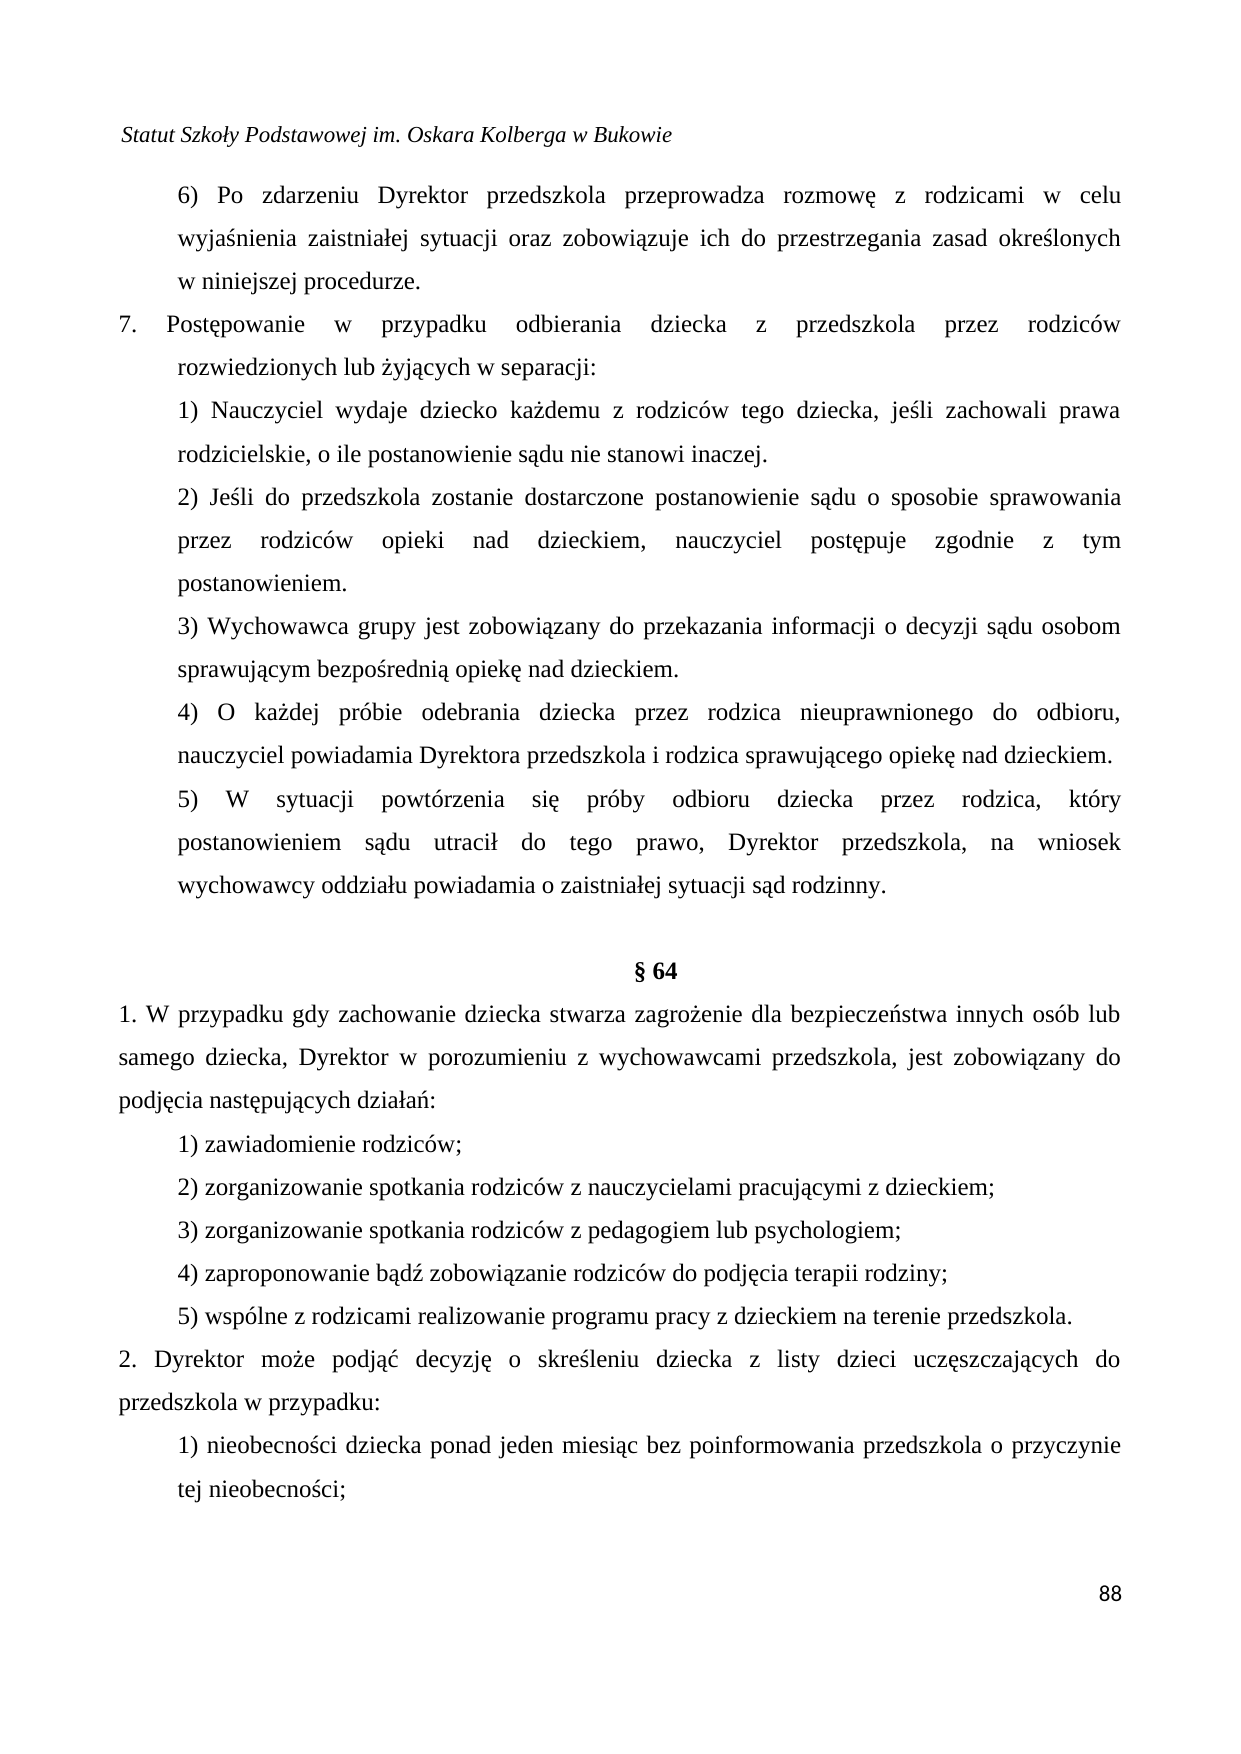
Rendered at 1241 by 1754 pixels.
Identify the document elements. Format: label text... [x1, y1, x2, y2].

text 1) nieobecności dziecka ponad jeden miesiąc bez poinformowania przedszkola o przyczynie tej nieobecności; [177, 1431, 1122, 1502]
text 4) O każdej próbie odebrania dziecka przez rodzica nieuprawnionego do odbioru, nauczyciel powiadamia Dyrektora przedszkola i rodzica sprawującego opiekę nad dzieckiem. [177, 697, 1122, 769]
text 1. W przypadku gdy zachowanie dziecka stwarza zagrożenie dla bezpieczeństwa innych osób lub samego dziecka, Dyrektor w porozumieniu z wychowawcami przedszkola, jest zobowiązany do podjęcia następujących działań: [118, 999, 1122, 1114]
text 2. Dyrektor może podjąć decyzję o skreśleniu dziecka z listy dzieci uczęszczających do przedszkola w przypadku: [118, 1344, 1122, 1416]
text 5) wspólne z rodzicami realizowanie programu pracy z dzieckiem na terenie przedszkola. [177, 1301, 1122, 1330]
text 1) Nauczyciel wydaje dziecko każdemu z rodziców tego dziecka, jeśli zachowali prawa rodzicielskie, o ile postanowienie sądu nie stanowi inaczej. [177, 396, 1122, 467]
text 6) Po zdarzeniu Dyrektor przedszkola przeprowadza rozmowę z rodzicami w celu wyjaśnienia zaistniałej sytuacji oraz zobowiązuje ich do przestrzegania zasad określonych w niniejszej procedurze. [177, 180, 1122, 295]
text § 64 [189, 956, 1122, 985]
text 2) zorganizowanie spotkania rodziców z nauczycielami pracującymi z dzieckiem; [177, 1172, 1122, 1201]
text 1) zawiadomienie rodziców; [177, 1129, 1122, 1157]
text 4) zaproponowanie bądź zobowiązanie rodziców do podjęcia terapii rodziny; [177, 1258, 1122, 1287]
text 7. Postępowanie w przypadku odbierania dziecka z przedszkola przez rodziców rozwiedzionych lub żyjących w separacji: [118, 309, 1122, 381]
text 3) Wychowawca grupy jest zobowiązany do przekazania informacji o decyzji sądu osobom sprawującym bezpośrednią opiekę nad dzieckiem. [177, 611, 1122, 683]
text 5) W sytuacji powtórzenia się próby odbioru dziecka przez rodzica, który postanowieniem sądu utracił do tego prawo, Dyrektor przedszkola, na wniosek wychowawcy oddziału powiadamia o zaistniałej sytuacji sąd rodzinny. [177, 784, 1122, 899]
text 3) zorganizowanie spotkania rodziców z pedagogiem lub psychologiem; [177, 1215, 1122, 1244]
text 2) Jeśli do przedszkola zostanie dostarczone postanowienie sądu o sposobie sprawowania przez rodziców opieki nad dzieckiem, nauczyciel postępuje zgodnie z tym postanowieniem. [177, 482, 1122, 597]
